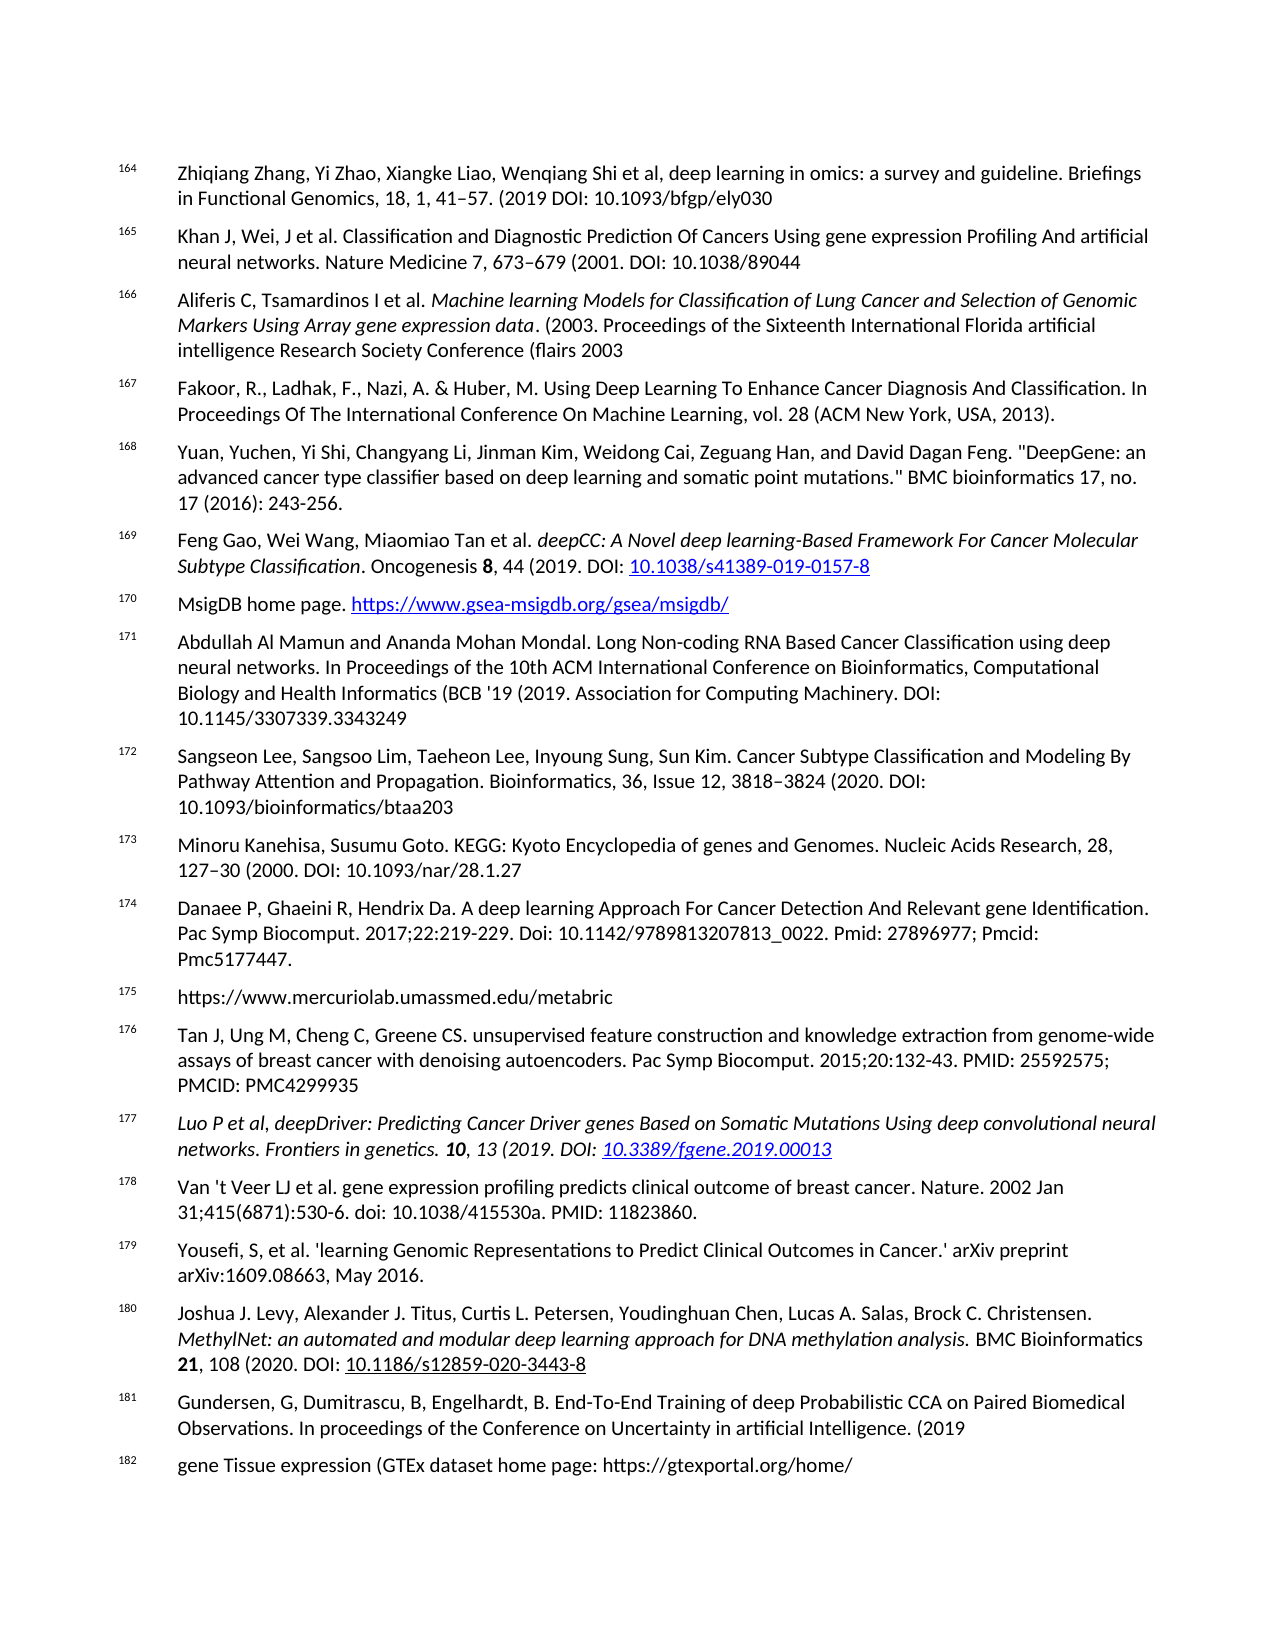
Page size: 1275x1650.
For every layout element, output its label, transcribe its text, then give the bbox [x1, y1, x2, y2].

text https://www.mercuriolab.umassmed.edu/metabric [118, 984, 1157, 1009]
text Fakoor, R., Ladhak, F., Nazi, A. & Huber, M. Using Deep Learning To Enhance Cancer Diagnosis And Classification. In Proceedings Of The International Conference On Machine Learning, vol. 28 (ACM New York, USA, 2013). [118, 376, 1157, 426]
text gene Tissue expression (GTEx dataset home page: https://gtexportal.org/home/ [118, 1453, 1157, 1478]
text Sangseon Lee, Sangsoo Lim, Taeheon Lee, Inyoung Sung, Sun Kim. Cancer Subtype Classification and Modeling By Pathway Attention and Propagation. Bioinformatics, 36, Issue 12, 3818–3824 (2020. DOI: 10.1093/bioinformatics/btaa203 [118, 743, 1157, 819]
text MsigDB home page. https://www.gsea-msigdb.org/gsea/msigdb/ [118, 591, 1157, 616]
text Abdullah Al Mamun and Ananda Mohan Mondal. Long Non-coding RNA Based Cancer Classification using deep neural networks. In Proceedings of the 10th ACM International Conference on Bioinformatics, Computational Biology and Health Informatics (BCB '19 (2019. Association for Computing Machinery. DOI: 10.1145/3307339.3343249 [118, 629, 1157, 731]
text Zhiqiang Zhang, Yi Zhao, Xiangke Liao, Wenqiang Shi et al, deep learning in omics: a survey and guideline. Briefings in Functional Genomics, 18, 1, 41–57. (2019 DOI: 10.1093/bfgp/ely030 [118, 160, 1157, 211]
text Minoru Kanehisa, Susumu Goto. KEGG: Kyoto Encyclopedia of genes and Genomes. Nucleic Acids Research, 28, 127–30 (2000. DOI: 10.1093/nar/28.1.27 [118, 832, 1157, 883]
text Danaee P, Ghaeini R, Hendrix Da. A deep learning Approach For Cancer Detection And Relevant gene Identification. Pac Symp Biocomput. 2017;22:219-229. Doi: 10.1142/9789813207813_0022. Pmid: 27896977; Pmcid: Pmc5177447. [118, 895, 1157, 971]
text Khan J, Wei, J et al. Classification and Diagnostic Prediction Of Cancers Using gene expression Profiling And artificial neural networks. Nature Medicine 7, 673–679 (2001. DOI: 10.1038/89044 [118, 223, 1157, 274]
text Van 't Veer LJ et al. gene expression profiling predicts clinical outcome of breast cancer. Nature. 2002 Jan 31;415(6871):530-6. doi: 10.1038/415530a. PMID: 11823860. [118, 1174, 1157, 1225]
text Joshua J. Levy, Alexander J. Titus, Curtis L. Petersen, Youdinghuan Chen, Lucas A. Salas, Brock C. Christensen. MethylNet: an automated and modular deep learning approach for DNA methylation analysis. BMC Bioinformatics 21, 108 (2020. DOI: 10.1186/s12859-020-3443-8 [118, 1301, 1157, 1377]
text Tan J, Ung M, Cheng C, Greene CS. unsupervised feature construction and knowledge extraction from genome-wide assays of breast cancer with denoising autoencoders. Pac Symp Biocomput. 2015;20:132-43. PMID: 25592575; PMCID: PMC4299935 [118, 1022, 1157, 1098]
text Luo P et al, deepDriver: Predicting Cancer Driver genes Based on Somatic Mutations Using deep convolutional neural networks. Frontiers in genetics. 10, 13 (2019. DOI: 10.3389/fgene.2019.00013 [118, 1111, 1157, 1161]
text Feng Gao, Wei Wang, Miaomiao Tan et al. deepCC: A Novel deep learning-Based Framework For Cancer Molecular Subtype Classification. Oncogenesis 8, 44 (2019. DOI: 10.1038/s41389-019-0157-8 [118, 528, 1157, 578]
text Gundersen, G, Dumitrascu, B, Engelhardt, B. End-To-End Training of deep Probabilistic CCA on Paired Biomedical Observations. In proceedings of the Conference on Uncertainty in artificial Intelligence. (2019 [118, 1389, 1157, 1440]
text Aliferis C, Tsamardinos I et al. Machine learning Models for Classification of Lung Cancer and Selection of Genomic Markers Using Array gene expression data. (2003. Proceedings of the Sixteenth International Florida artificial intelligence Research Society Conference (flairs 2003 [118, 287, 1157, 363]
text Yousefi, S, et al. 'learning Genomic Representations to Predict Clinical Outcomes in Cancer.' arXiv preprint arXiv:1609.08663, May 2016. [118, 1237, 1157, 1288]
text Yuan, Yuchen, Yi Shi, Changyang Li, Jinman Kim, Weidong Cai, Zeguang Han, and David Dagan Feng. "DeepGene: an advanced cancer type classifier based on deep learning and somatic point mutations." BMC bioinformatics 17, no. 17 (2016): 243-256. [118, 439, 1157, 515]
